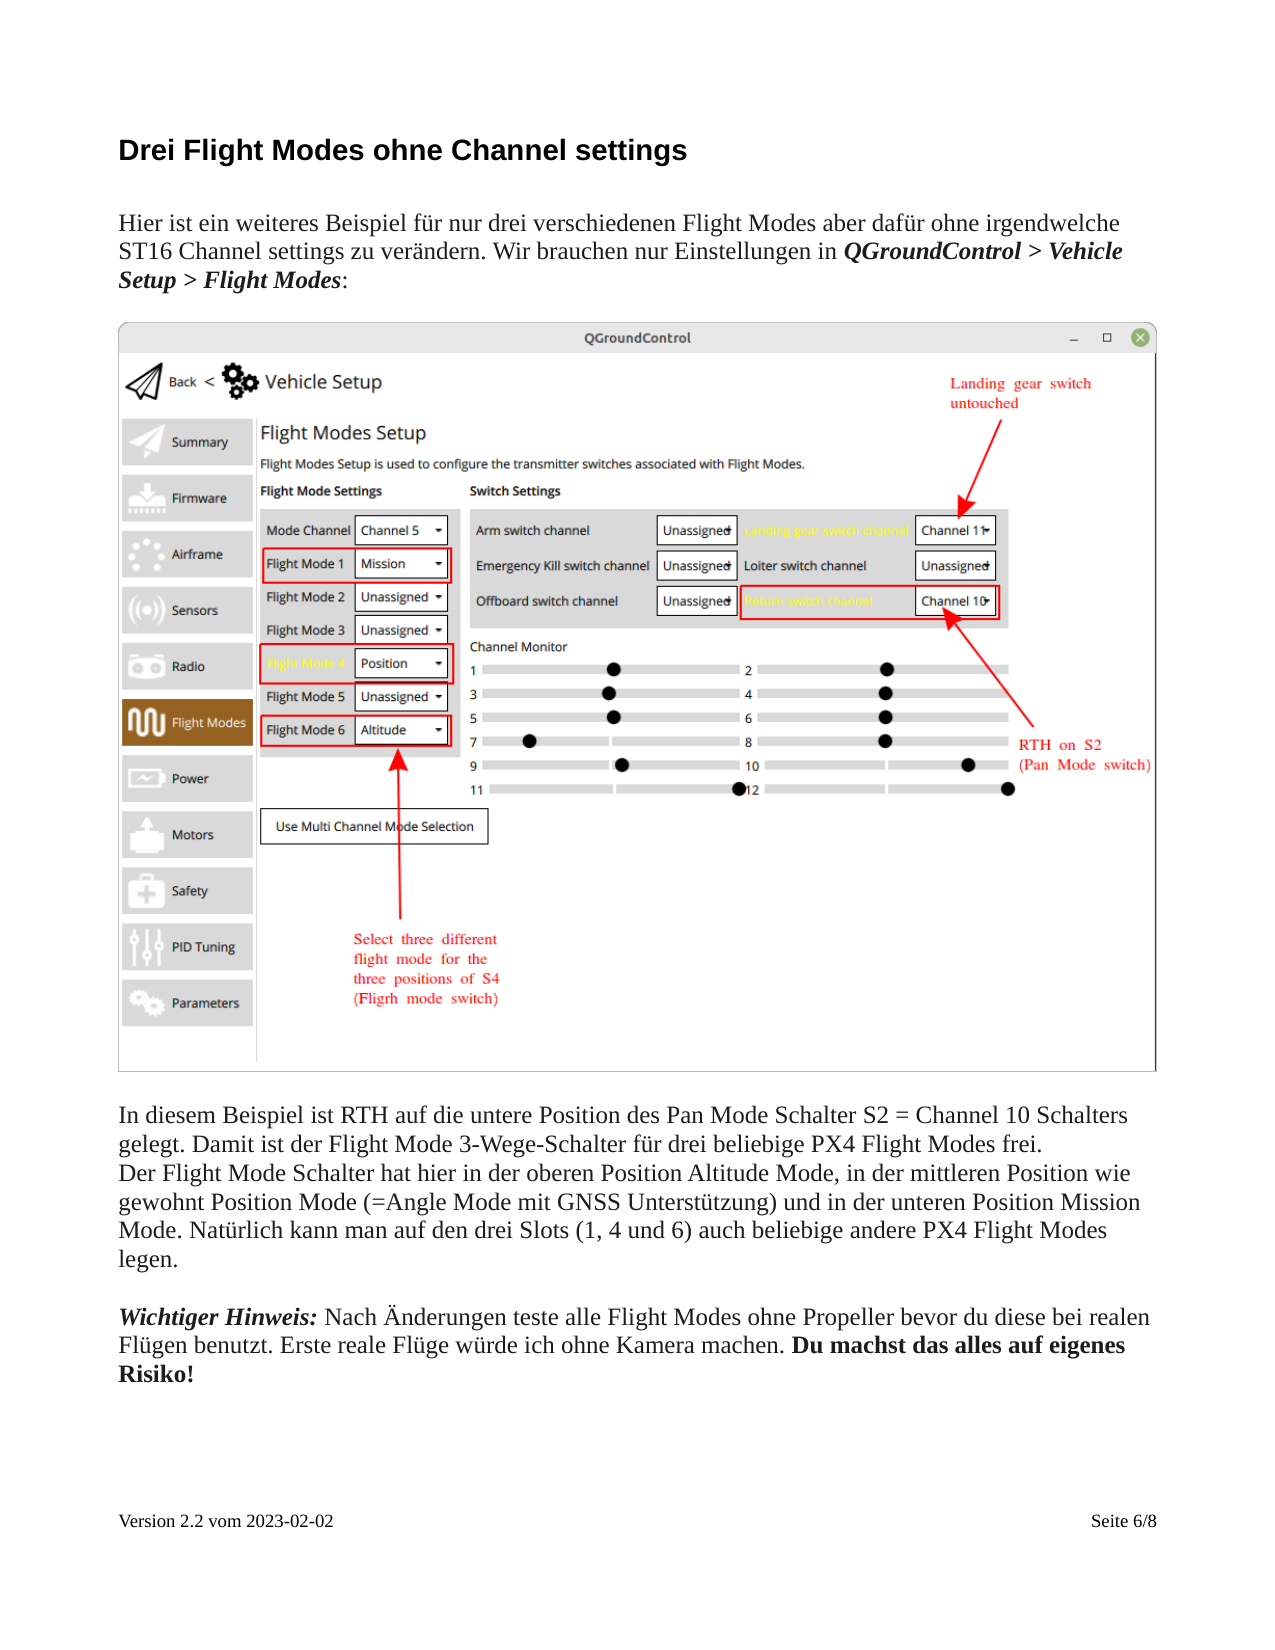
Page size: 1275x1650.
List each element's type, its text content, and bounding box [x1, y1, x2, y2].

text In diesem Beispiel ist RTH auf die untere Position des Pan Mode Schalter S2 = Channel 10 Schalters gelegt. Damit ist der Flight Mode 3-Wege-Schalter für drei beliebige PX4 Flight Modes frei. [118, 1101, 1157, 1158]
picture [118, 322, 1157, 1072]
text Der Flight Mode Schalter hat hier in der oberen Position Altitude Mode, in der mittleren Position wie gewohnt Position Mode (=Angle Mode mit GNSS Unterstützung) und in der unteren Position Mission Mode. Natürlich kann man auf den drei Slots (1, 4 und 6) auch beliebige andere PX4 Flight Modes legen. [118, 1158, 1157, 1273]
text Hier ist ein weiteres Beispiel für nur drei verschiedenen Flight Modes aber dafür ohne irgendwelche ST16 Channel settings zu verändern. Wir brauchen nur Einstellungen in QGroundControl > Vehicle Setup > Flight Modes: [118, 208, 1157, 294]
subtitle Drei Flight Modes ohne Channel settings [118, 133, 1157, 166]
text Wichtiger Hinweis: Nach Änderungen teste alle Flight Modes ohne Propeller bevor du diese bei realen Flügen benutzt. Erste reale Flüge würde ich ohne Kamera machen. Du machst das alles auf eigenes Risiko! [118, 1302, 1157, 1388]
